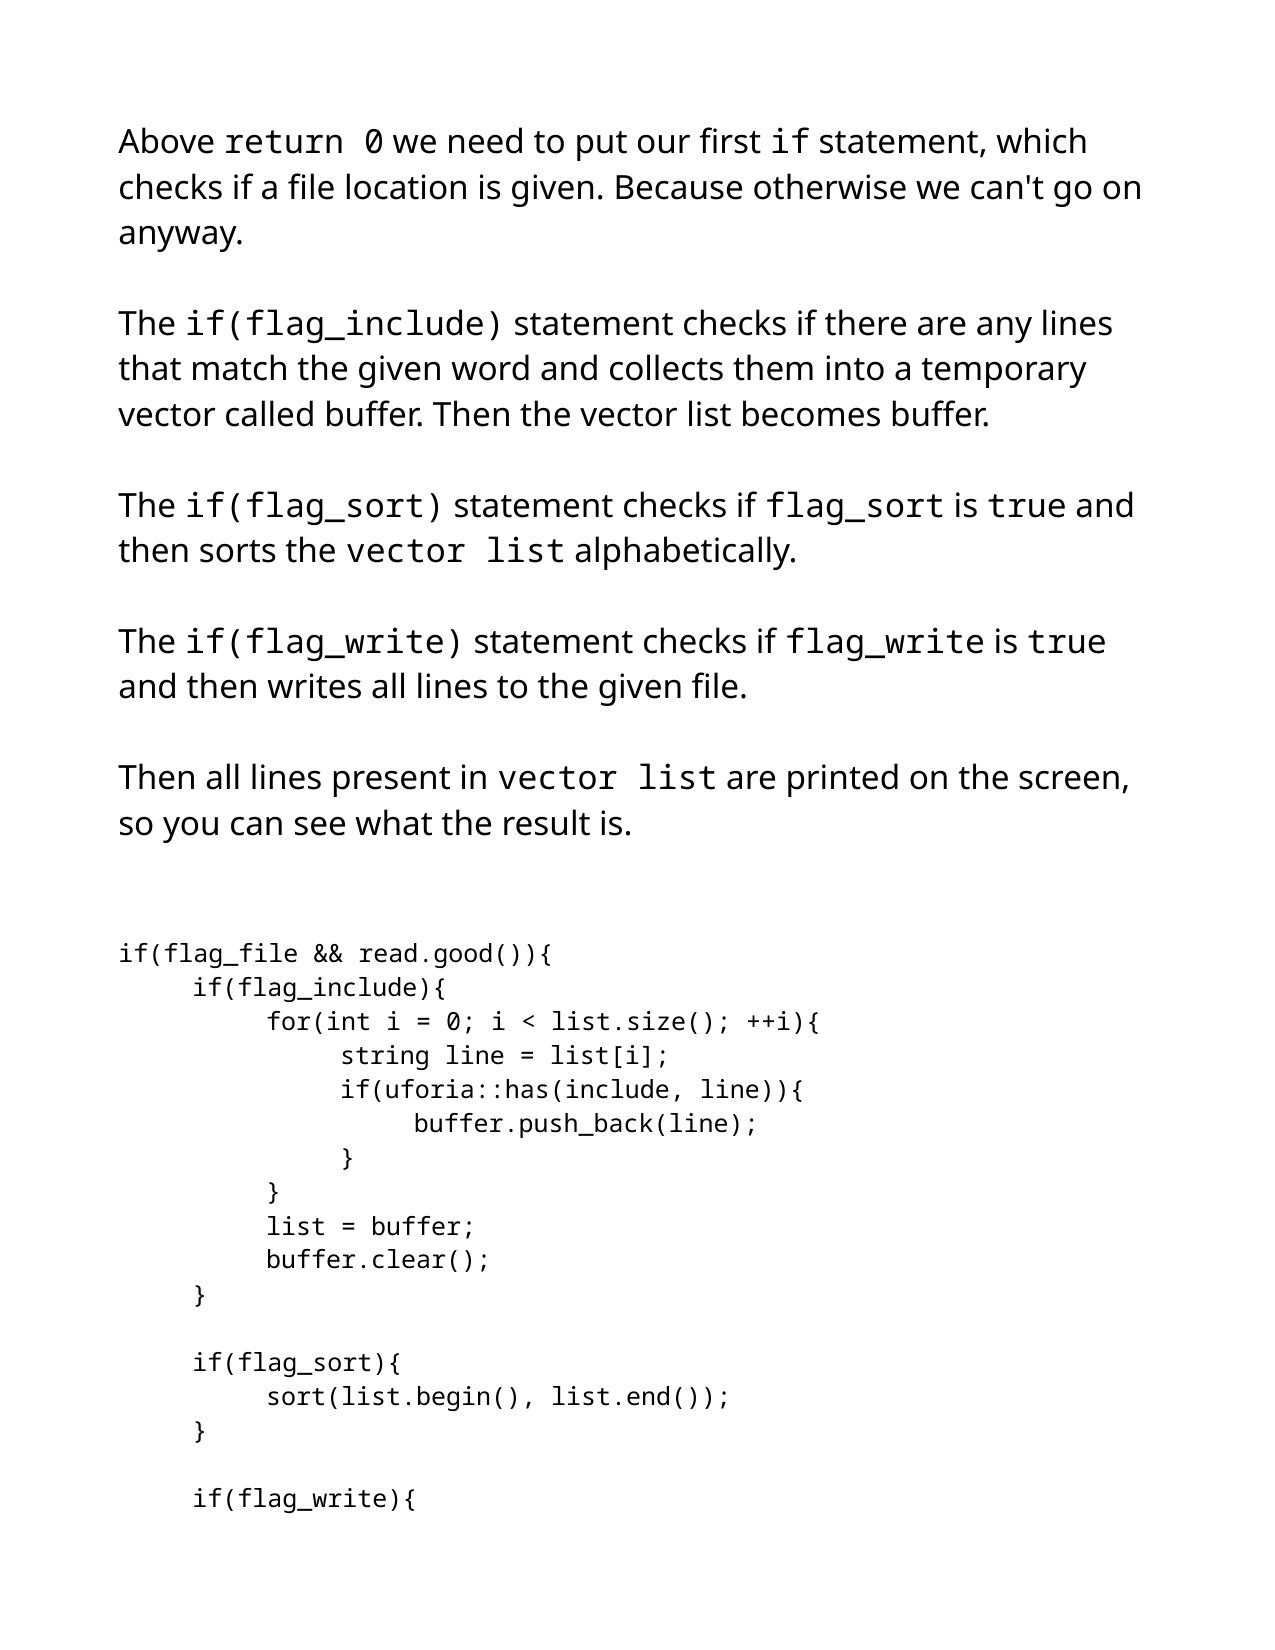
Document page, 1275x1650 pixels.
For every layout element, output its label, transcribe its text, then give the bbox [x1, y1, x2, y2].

text buffer.push_back(line); [118, 1106, 1157, 1140]
text sort(list.begin(), list.end()); [118, 1378, 1157, 1412]
text Then all lines present in vector list are printed on the screen, so you can see what the result is. [118, 754, 1157, 845]
text } [118, 1174, 1157, 1208]
text } [118, 1412, 1157, 1447]
text } [118, 1140, 1157, 1174]
text if(flag_file && read.good()){ [118, 936, 1157, 970]
text if(flag_write){ [118, 1481, 1157, 1515]
text The if(flag_write) statement checks if flag_write is true and then writes all lines to the given file. [118, 618, 1157, 708]
text The if(flag_sort) statement checks if flag_sort is true and then sorts the vector list alphabetically. [118, 481, 1157, 572]
text The if(flag_include) statement checks if there are any lines that match the given word and collects them into a temporary vector called buffer. Then the vector list becomes buffer. [118, 300, 1157, 436]
text string line = list[i]; [118, 1038, 1157, 1072]
text if(uforia::has(include, line)){ [118, 1072, 1157, 1106]
text list = buffer; [118, 1208, 1157, 1242]
text if(flag_include){ [118, 970, 1157, 1004]
text if(flag_sort){ [118, 1344, 1157, 1378]
text } [118, 1276, 1157, 1310]
text buffer.clear(); [118, 1242, 1157, 1276]
text Above return 0 we need to put our first if statement, which checks if a file location is given. Because otherwise we can't go on anyway. [118, 118, 1157, 254]
text for(int i = 0; i < list.size(); ++i){ [118, 1004, 1157, 1038]
